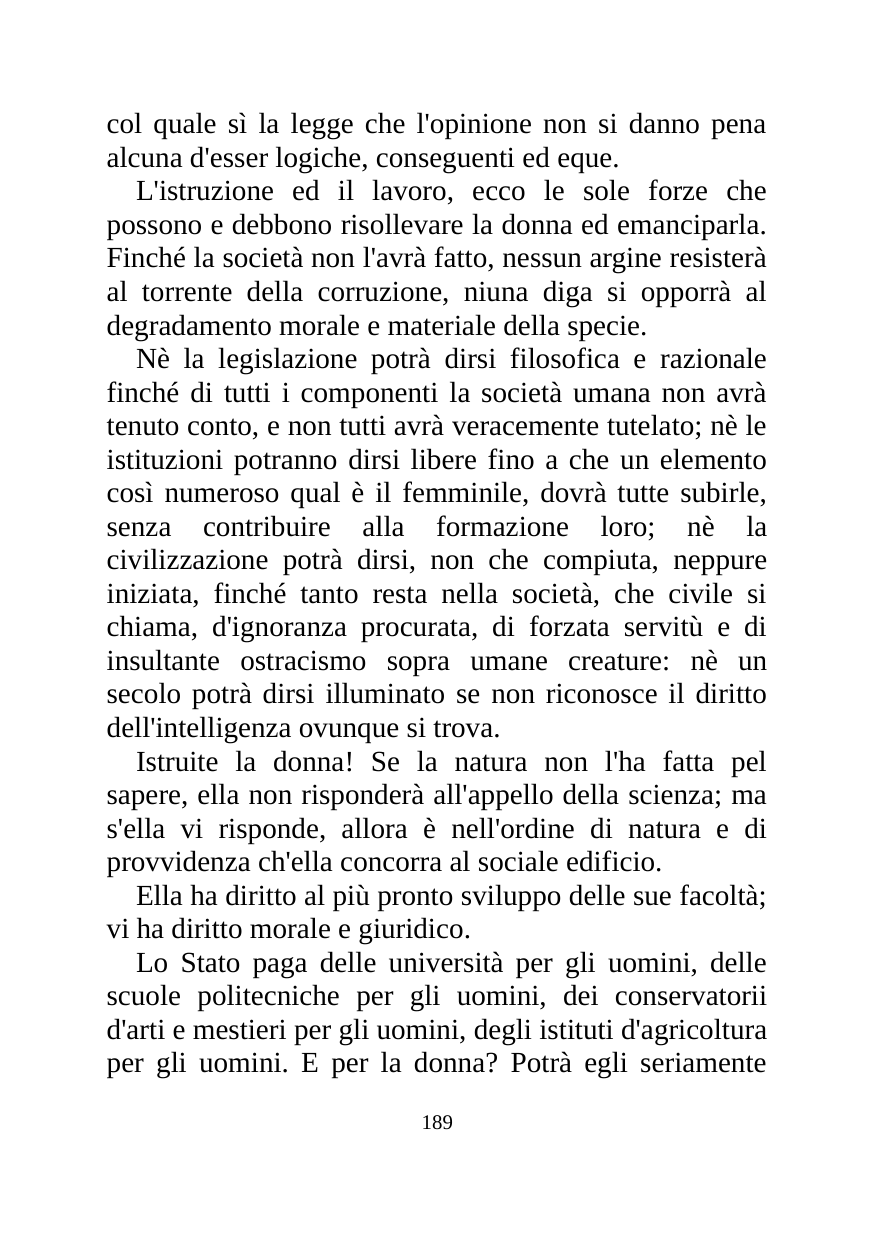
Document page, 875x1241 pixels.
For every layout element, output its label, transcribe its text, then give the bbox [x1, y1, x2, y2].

text Istruite la donna! Se la natura non l'ha fatta pel sapere, ella non risponderà all'appello della scienza; ma s'ella vi risponde, allora è nell'ordine di natura e di provvidenza ch'ella concorra al sociale edificio. [106, 744, 768, 878]
text L'istruzione ed il lavoro, ecco le sole forze che possono e debbono risollevare la donna ed emanciparla. Finché la società non l'avrà fatto, nessun argine resisterà al torrente della corruzione, niuna diga si opporrà al degradamento morale e materiale della specie. [106, 173, 768, 341]
text col quale sì la legge che l'opinione non si danno pena alcuna d'esser logiche, conseguenti ed eque. [106, 106, 768, 173]
text Nè la legislazione potrà dirsi filosofica e razionale finché di tutti i componenti la società umana non avrà tenuto conto, e non tutti avrà veracemente tutelato; nè le istituzioni potranno dirsi libere fino a che un elemento così numeroso qual è il femminile, dovrà tutte subirle, senza contribuire alla formazione loro; nè la civilizzazione potrà dirsi, non che compiuta, neppure iniziata, finché tanto resta nella società, che civile si chiama, d'ignoranza procurata, di forzata servitù e di insultante ostracismo sopra umane creature: nè un secolo potrà dirsi illuminato se non riconosce il diritto dell'intelligenza ovunque si trova. [106, 341, 768, 744]
text Ella ha diritto al più pronto sviluppo delle sue facoltà; vi ha diritto morale e giuridico. [106, 878, 768, 945]
text Lo Stato paga delle università per gli uomini, delle scuole politecniche per gli uomini, dei conservatorii d'arti e mestieri per gli uomini, degli istituti d'agricoltura per gli uomini. E per la donna? Potrà egli seriamente [106, 945, 768, 1079]
